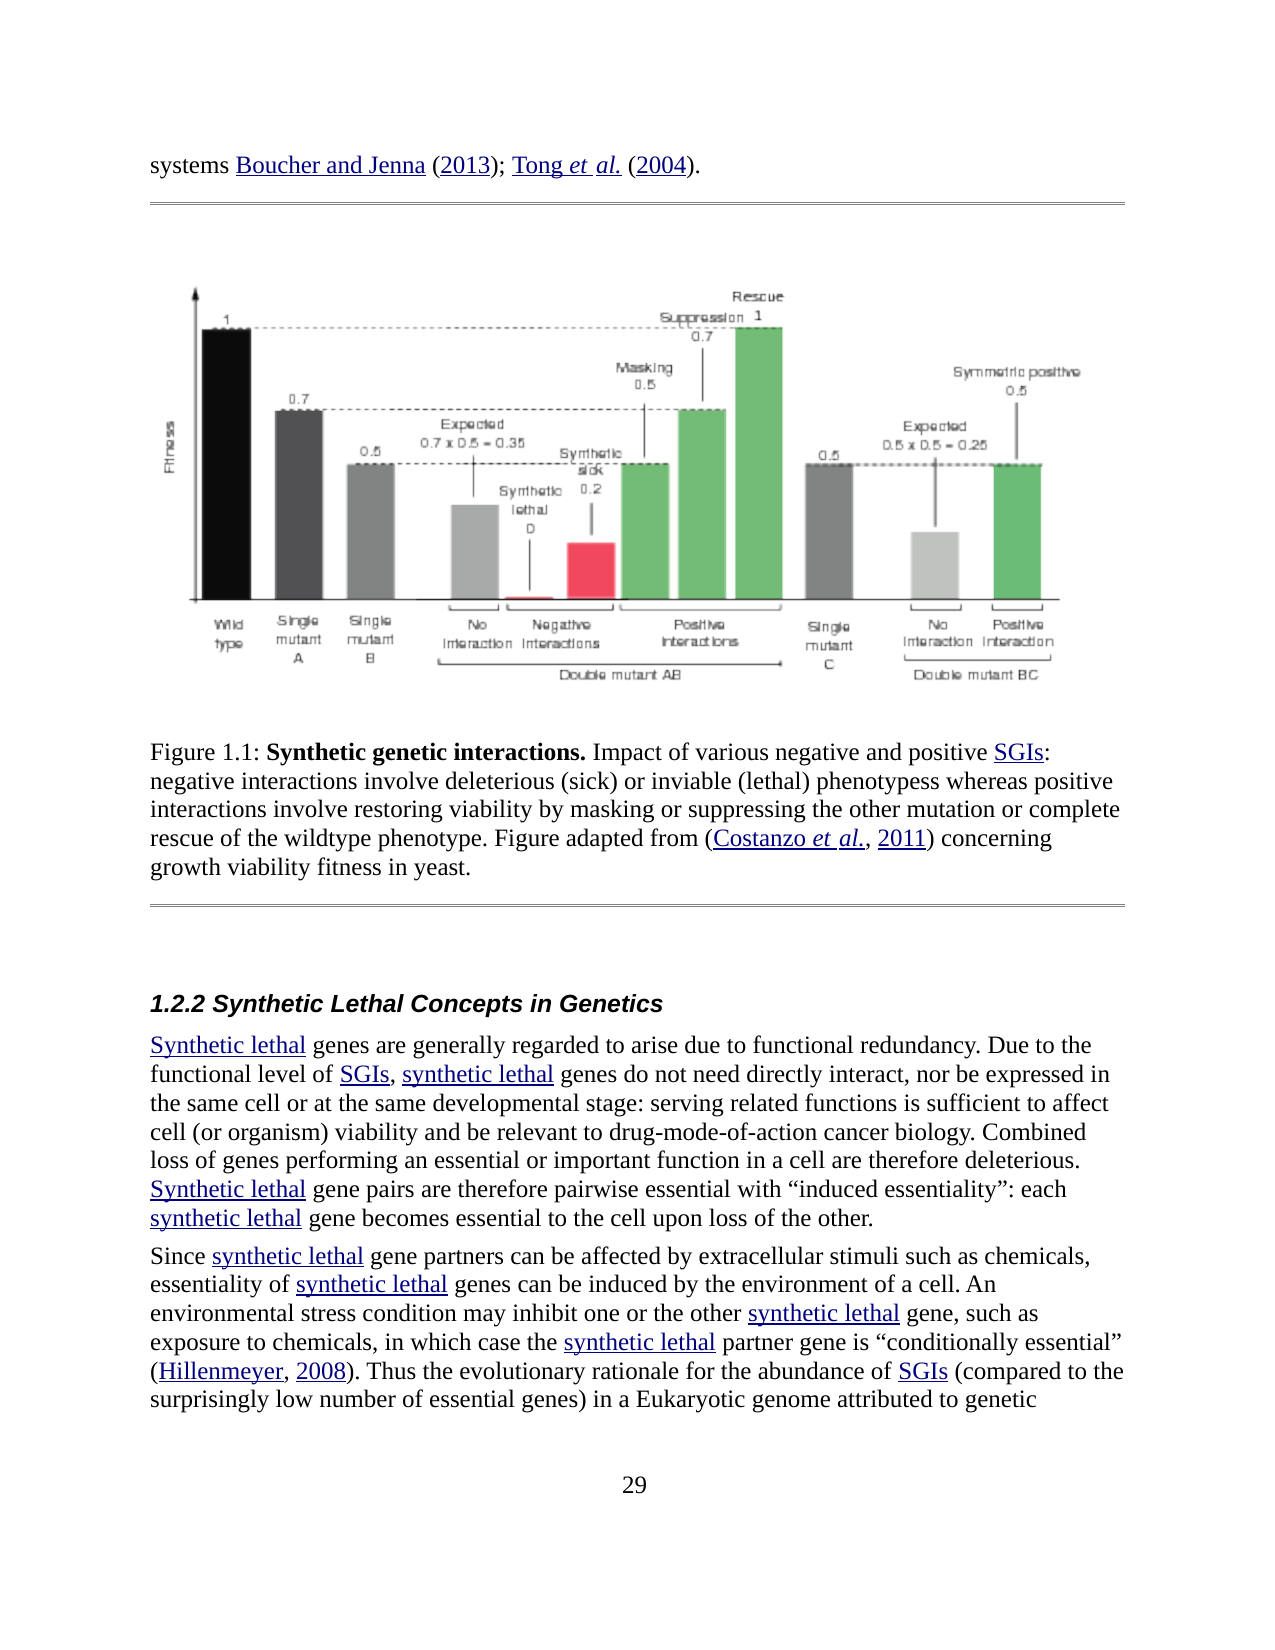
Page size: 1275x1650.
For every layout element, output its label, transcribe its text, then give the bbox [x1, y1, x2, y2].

text Synthetic lethal genes are generally regarded to arise due to functional redundancy. Due to the functional level of SGIs, synthetic lethal genes do not need directly interact, nor be expressed in the same cell or at the same developmental stage: serving related functions is sufficient to affect cell (or organism) viability and be relevant to drug-mode-of-action cancer biology. Combined loss of genes performing an essential or important function in a cell are therefore deleterious. Synthetic lethal gene pairs are therefore pairwise essential with “induced essentiality”: each synthetic lethal gene becomes essential to the cell upon loss of the other. [150, 1031, 1125, 1232]
text Figure 1.1: Synthetic genetic interactions. Impact of various negative and positive SGIs: negative interactions involve deleterious (sick) or inviable (lethal) phenotypess whereas positive interactions involve restoring viability by masking or suppressing the other mutation or complete rescue of the wildtype phenotype. Figure adapted from (Costanzo et al., 2011) concerning growth viability fitness in yeast. [150, 737, 1125, 881]
text Since synthetic lethal gene partners can be affected by extracellular stimuli such as chemicals, essentiality of synthetic lethal genes can be induced by the environment of a cell. An environmental stress condition may inhibit one or the other synthetic lethal gene, such as exposure to chemicals, in which case the synthetic lethal partner gene is “conditionally essential” (Hillenmeyer, 2008). Thus the evolutionary rationale for the abundance of SGIs (compared to the surprisingly low number of essential genes) in a Eukaryotic genome attributed to genetic [150, 1241, 1125, 1413]
subtitle 1.2.2 Synthetic Lethal Concepts in Genetics [150, 989, 1125, 1018]
picture [150, 271, 1096, 691]
text systems Boucher and Jenna (2013); Tong et al. (2004). [150, 150, 1125, 179]
